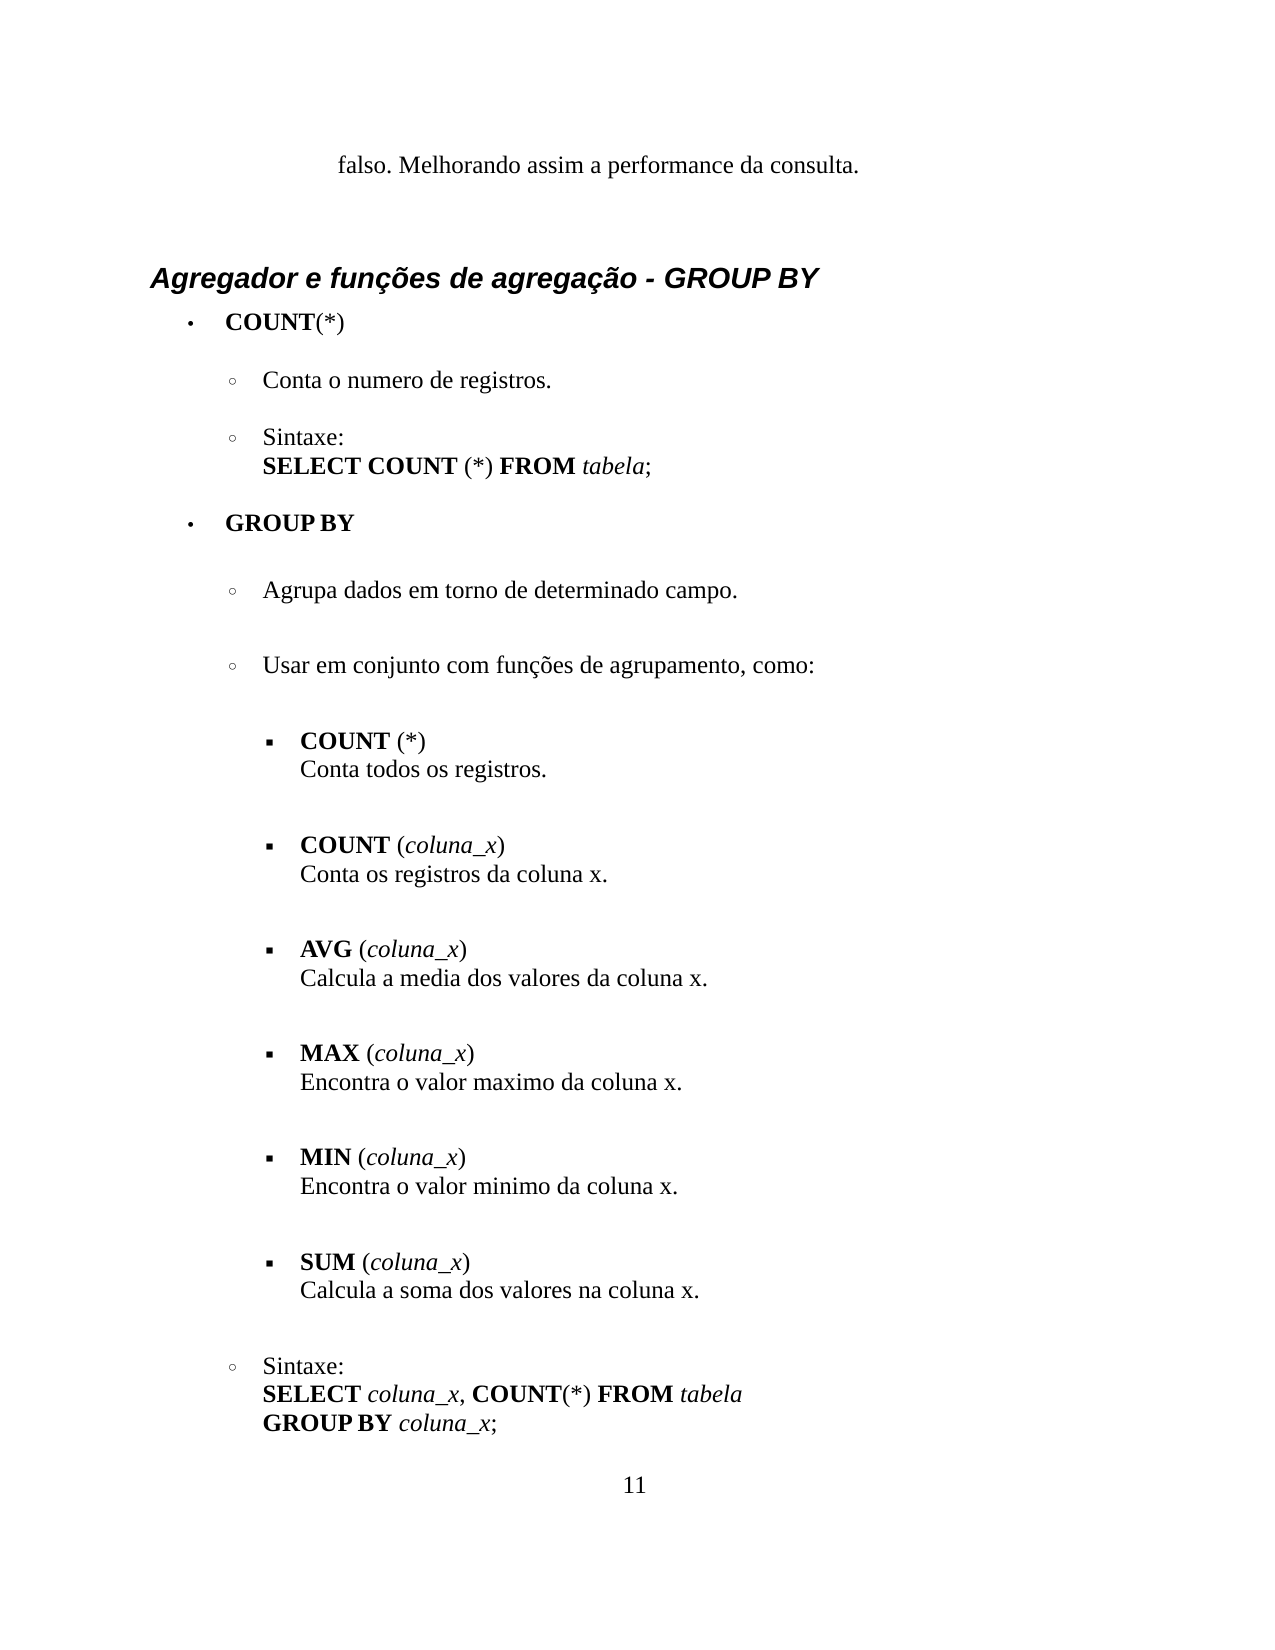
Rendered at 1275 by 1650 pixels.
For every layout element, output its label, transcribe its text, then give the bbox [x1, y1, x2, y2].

list Usar em conjunto com funções de agrupamento, como: [225, 650, 1125, 708]
list AVG (coluna_x) Calcula a media dos valores da coluna x. [262, 934, 1125, 1020]
list Agrupa dados em torno de determinado campo. [225, 575, 1125, 632]
list SUM (coluna_x) Calcula a soma dos valores na coluna x. [262, 1247, 1125, 1333]
subtitle Agregador e funções de agregação - GROUP BY [150, 261, 1125, 295]
list MIN (coluna_x) Encontra o valor minimo da coluna x. [262, 1142, 1125, 1229]
list COUNT (coluna_x) Conta os registros da coluna x. [262, 830, 1125, 916]
list COUNT (*) Conta todos os registros. [262, 726, 1125, 812]
list falso. Melhorando assim a performance da consulta. [300, 150, 1125, 207]
list GROUP BY [187, 508, 1125, 566]
list Sintaxe: SELECT COUNT (*) FROM tabela; [225, 422, 1125, 508]
list COUNT(*) [187, 307, 1125, 365]
list MAX (coluna_x) Encontra o valor maximo da coluna x. [262, 1038, 1125, 1124]
list Sintaxe: SELECT coluna_x, COUNT(*) FROM tabela GROUP BY coluna_x; [225, 1351, 1125, 1437]
list Conta o numero de registros. [225, 365, 1125, 422]
